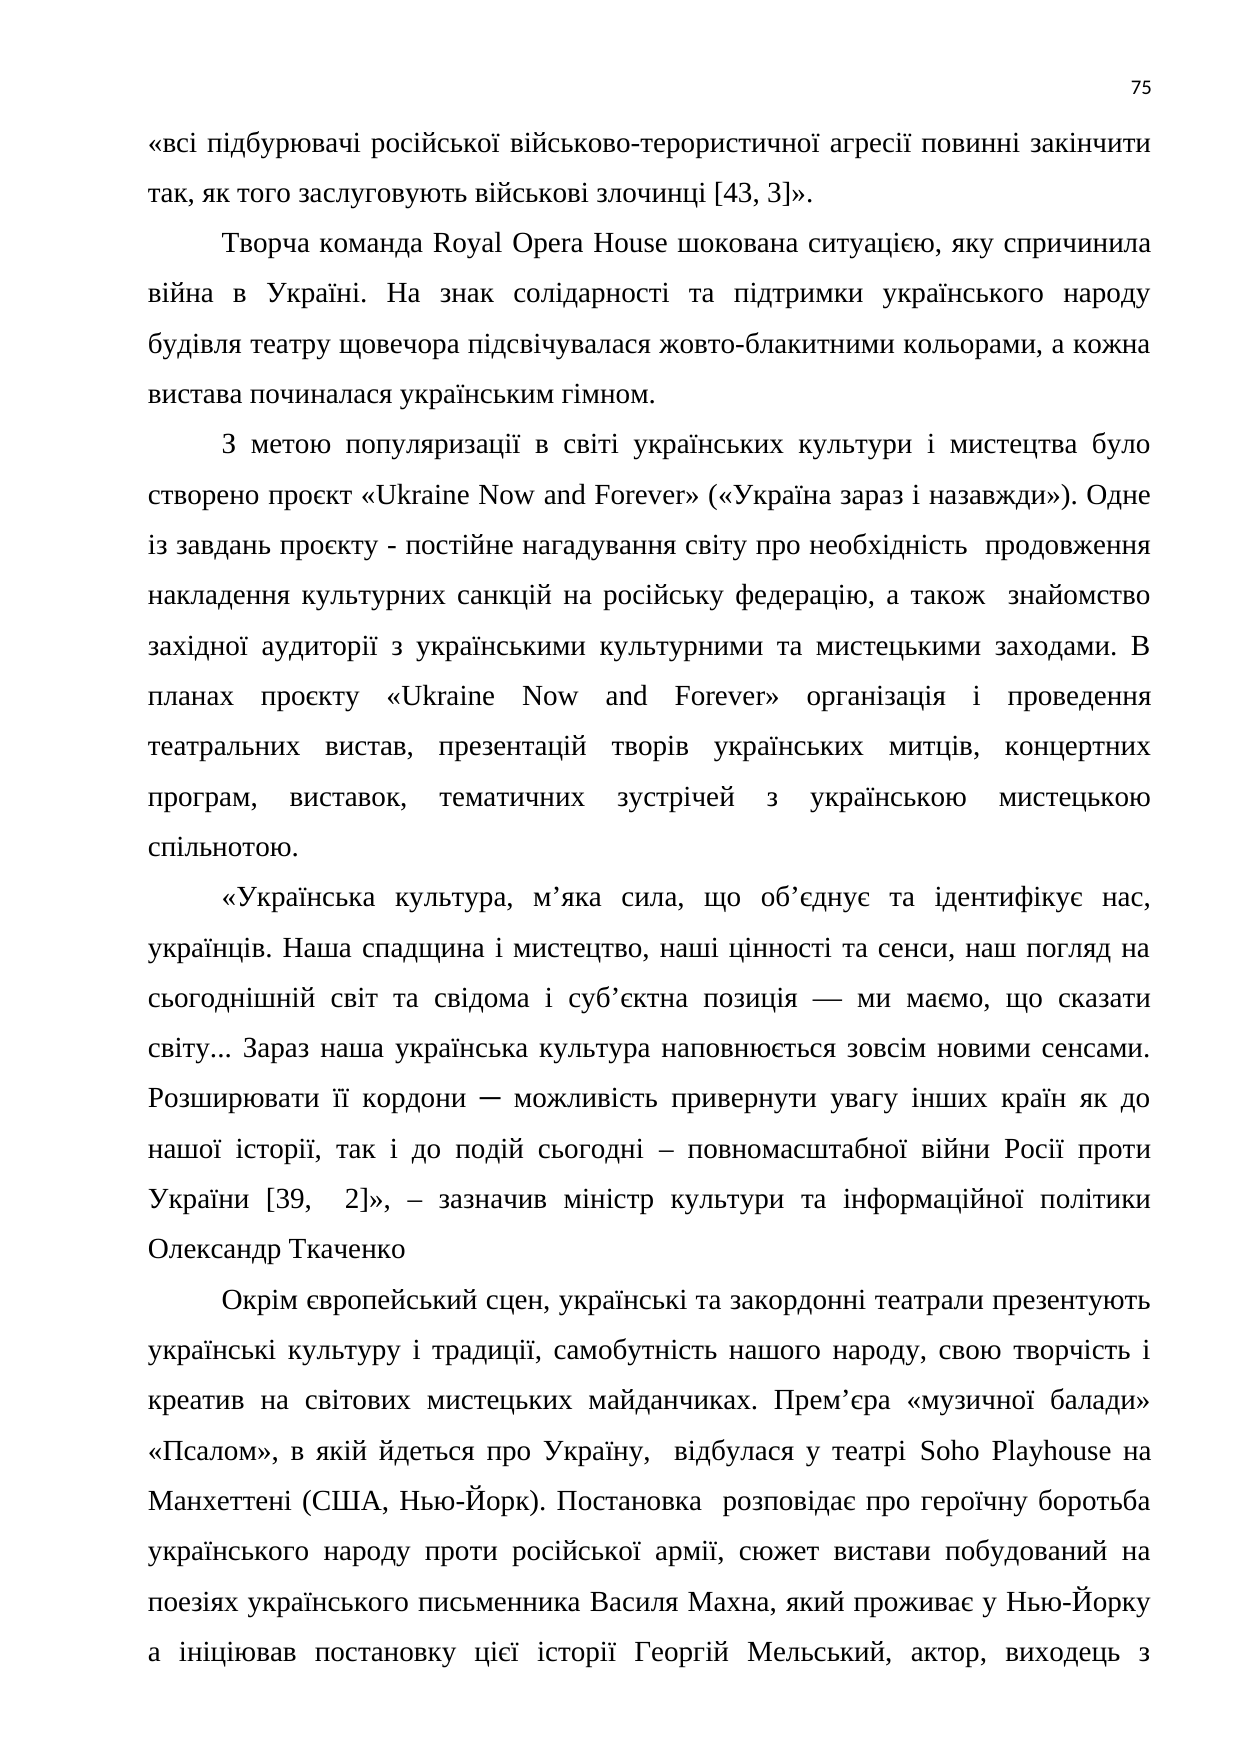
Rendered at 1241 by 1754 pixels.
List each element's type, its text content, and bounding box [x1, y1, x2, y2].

text «всі підбурювачі російської військово-терористичної агресії повинні закінчити так, як того заслуговують військові злочинці [43, 3]». [148, 125, 1152, 208]
text З метою популяризації в світі українських культури і мистецтва було створено проєкт «Ukraine Now and Forever» («Україна зараз і назавжди»). Одне із завдань проєкту - постійне нагадування світу про необхідність продовження накладення культурних санкцій на російську федерацію, а також знайомство західної аудиторії з українськими культурними та мистецькими заходами. В планах проєкту «Ukraine Now and Forever» організація і проведення театральних вистав, презентацій творів українських митців, концертних програм, виставок, тематичних зустрічей з українською мистецькою спільнотою. [148, 427, 1152, 863]
text «Українська культура, м’яка сила, що обʼєднує та ідентифікує нас, українців. Наша спадщина і мистецтво, наші цінності та сенси, наш погляд на сьогоднішній світ та свідома і суб’єктна позиція — ми маємо, що сказати світу... Зараз наша українська культура наповнюється зовсім новими сенсами. Розширювати її кордони ─ можливість привернути увагу інших країн як до нашої історії, так і до подій сьогодні – повномасштабної війни Росії проти України [39, 2]», – зазначив міністр культури та інформаційної політики Олександр Ткаченко [148, 879, 1152, 1265]
text Творча команда Royal Opera House шокована ситуацією, яку спричинила війна в Україні. На знак солідарності та підтримки українського народу будівля театру щовечора підсвічувалася жовто-блакитними кольорами, а кожна вистава починалася українським гімном. [148, 225, 1152, 410]
text Окрім європейський сцен, українські та закордонні театрали презентують українські культуру і традиції, самобутність нашого народу, свою творчість і креатив на світових мистецьких майданчиках. Прем’єра «музичної балади» «Псалом», в якій йдеться про Україну, відбулася у театрі Soho Playhouse на Манхеттені (США, Нью-Йорк). Постановка розповідає про героїчну боротьба українського народу проти російської армії, сюжет вистави побудований на поезіях українського письменника Василя Махна, який проживає у Нью-Йорку а ініціював постановку цієї історії Георгій Мельський, актор, виходець з [148, 1282, 1152, 1668]
